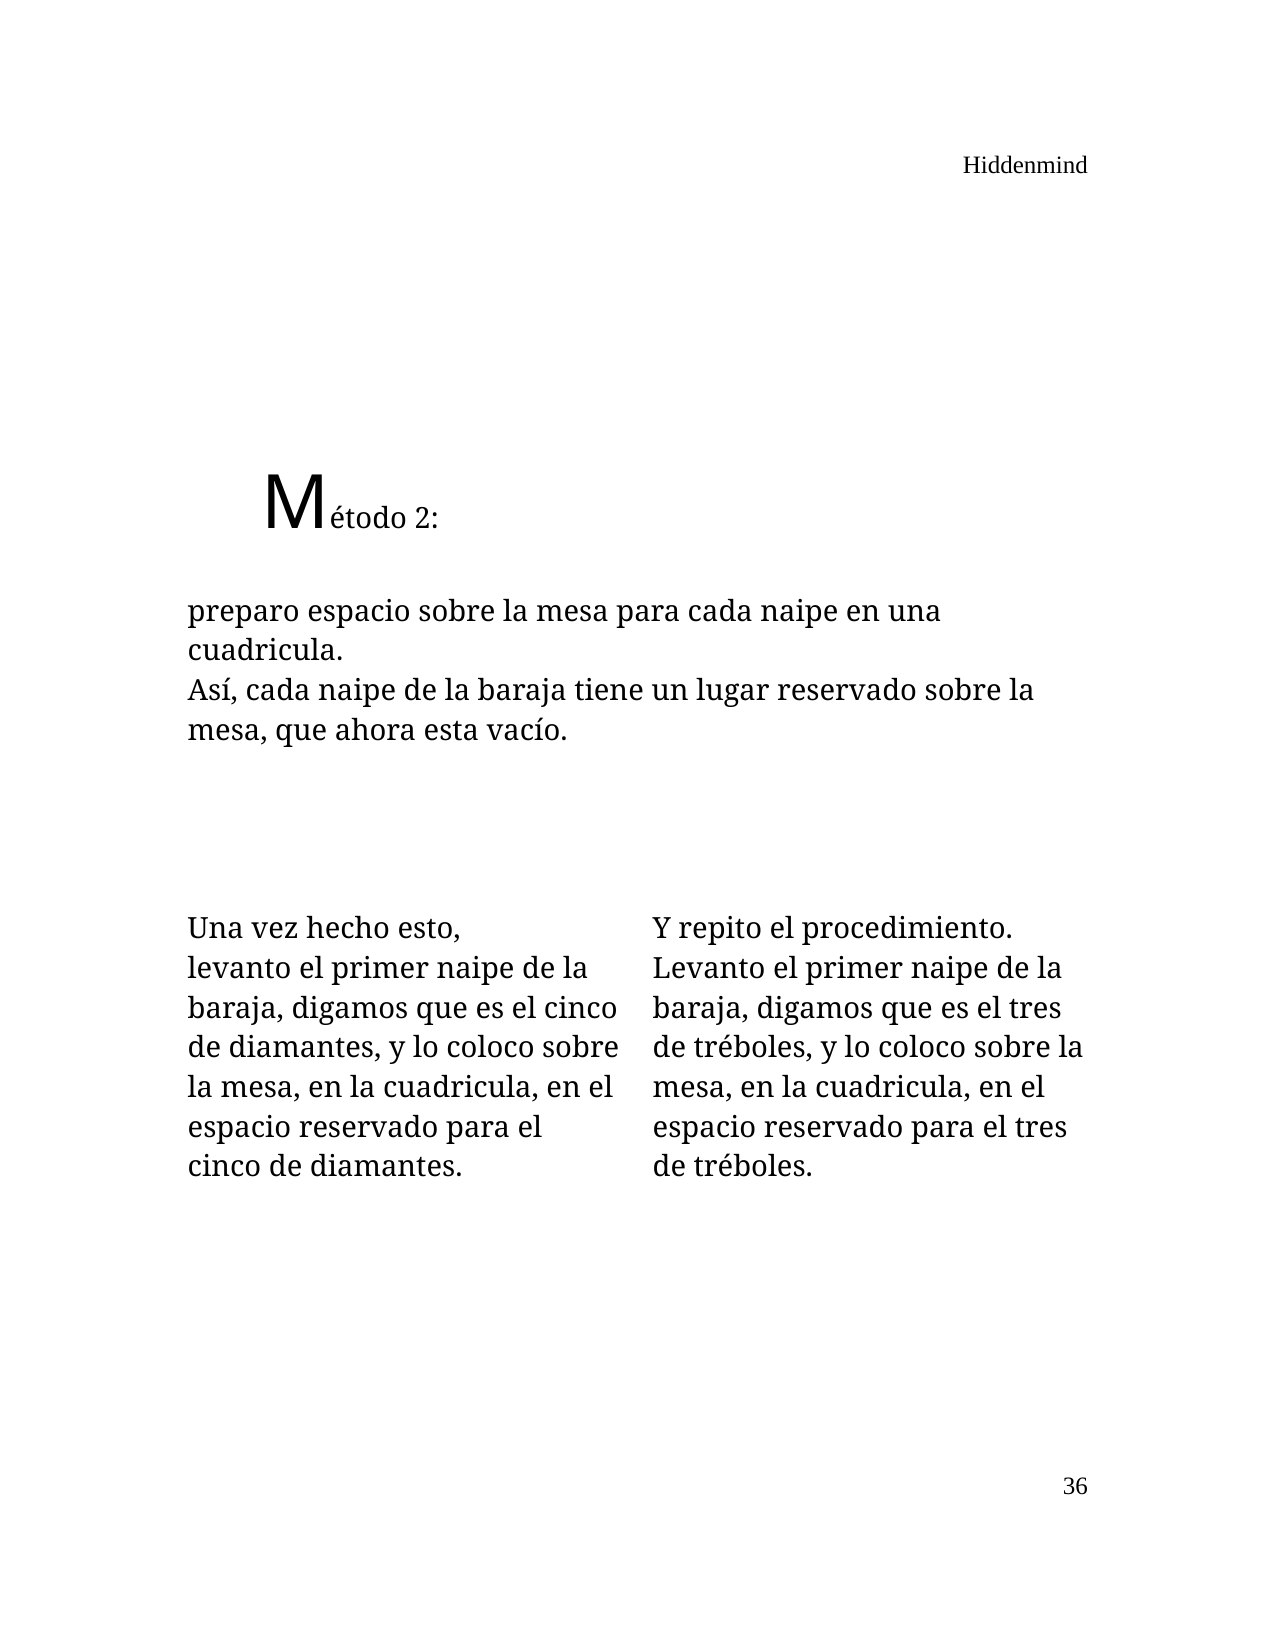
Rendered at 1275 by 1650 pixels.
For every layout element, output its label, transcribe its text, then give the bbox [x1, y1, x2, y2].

text preparo espacio sobre la mesa para cada naipe en una cuadricula. [187, 590, 1087, 669]
text Y repito el procedimiento. [652, 907, 1087, 947]
text Método 2: [187, 448, 1087, 550]
text Una vez hecho esto, [187, 907, 622, 947]
text levanto el primer naipe de la baraja, digamos que es el cinco de diamantes, y lo coloco sobre la mesa, en la cuadricula, en el espacio reservado para el cinco de diamantes. [187, 947, 622, 1185]
text Levanto el primer naipe de la baraja, digamos que es el tres de tréboles, y lo coloco sobre la mesa, en la cuadricula, en el espacio reservado para el tres de tréboles. [652, 947, 1087, 1185]
text Así, cada naipe de la baraja tiene un lugar reservado sobre la mesa, que ahora esta vacío. [187, 669, 1087, 749]
